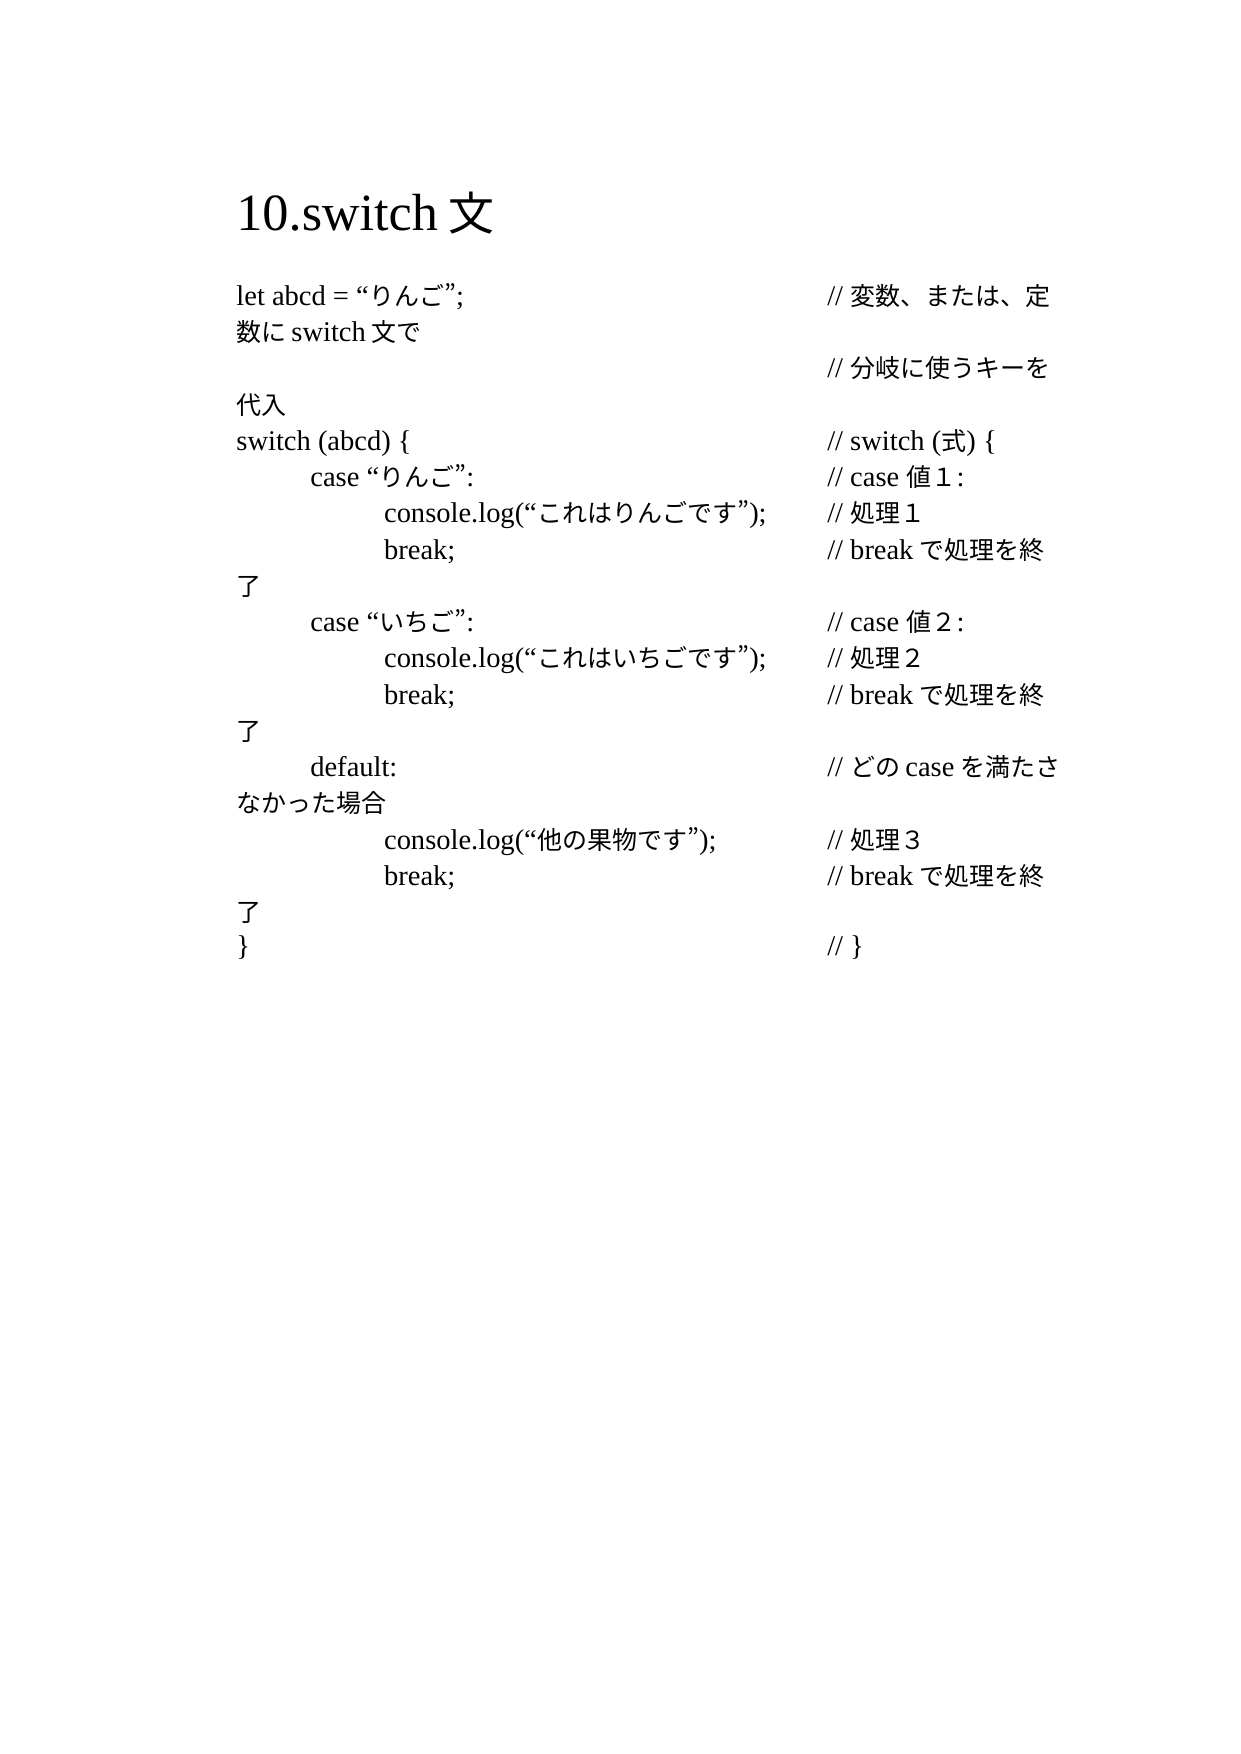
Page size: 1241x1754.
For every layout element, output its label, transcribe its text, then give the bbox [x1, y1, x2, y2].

text // 分岐に使うキーを代入 [236, 349, 1063, 421]
text let abcd = “りんご”; // 変数、または、定数にswitch文で [236, 276, 1063, 349]
text } // } [236, 929, 1063, 962]
text switch (abcd) { // switch (式) { [236, 421, 1063, 458]
text break; // breakで処理を終了 [236, 675, 1063, 748]
text case “りんご”: // case 値１: [236, 458, 1063, 494]
text break; // breakで処理を終了 [236, 856, 1063, 929]
text console.log(“他の果物です”); // 処理３ [236, 820, 1063, 856]
text console.log(“これはりんごです”); // 処理１ [236, 494, 1063, 530]
text case “いちご”: // case 値２: [236, 603, 1063, 639]
text break; // breakで処理を終了 [236, 530, 1063, 603]
text console.log(“これはいちごです”); // 処理２ [236, 639, 1063, 675]
text 10.switch文 [236, 177, 1063, 243]
text default: // どのcaseを満たさなかった場合 [236, 748, 1063, 820]
